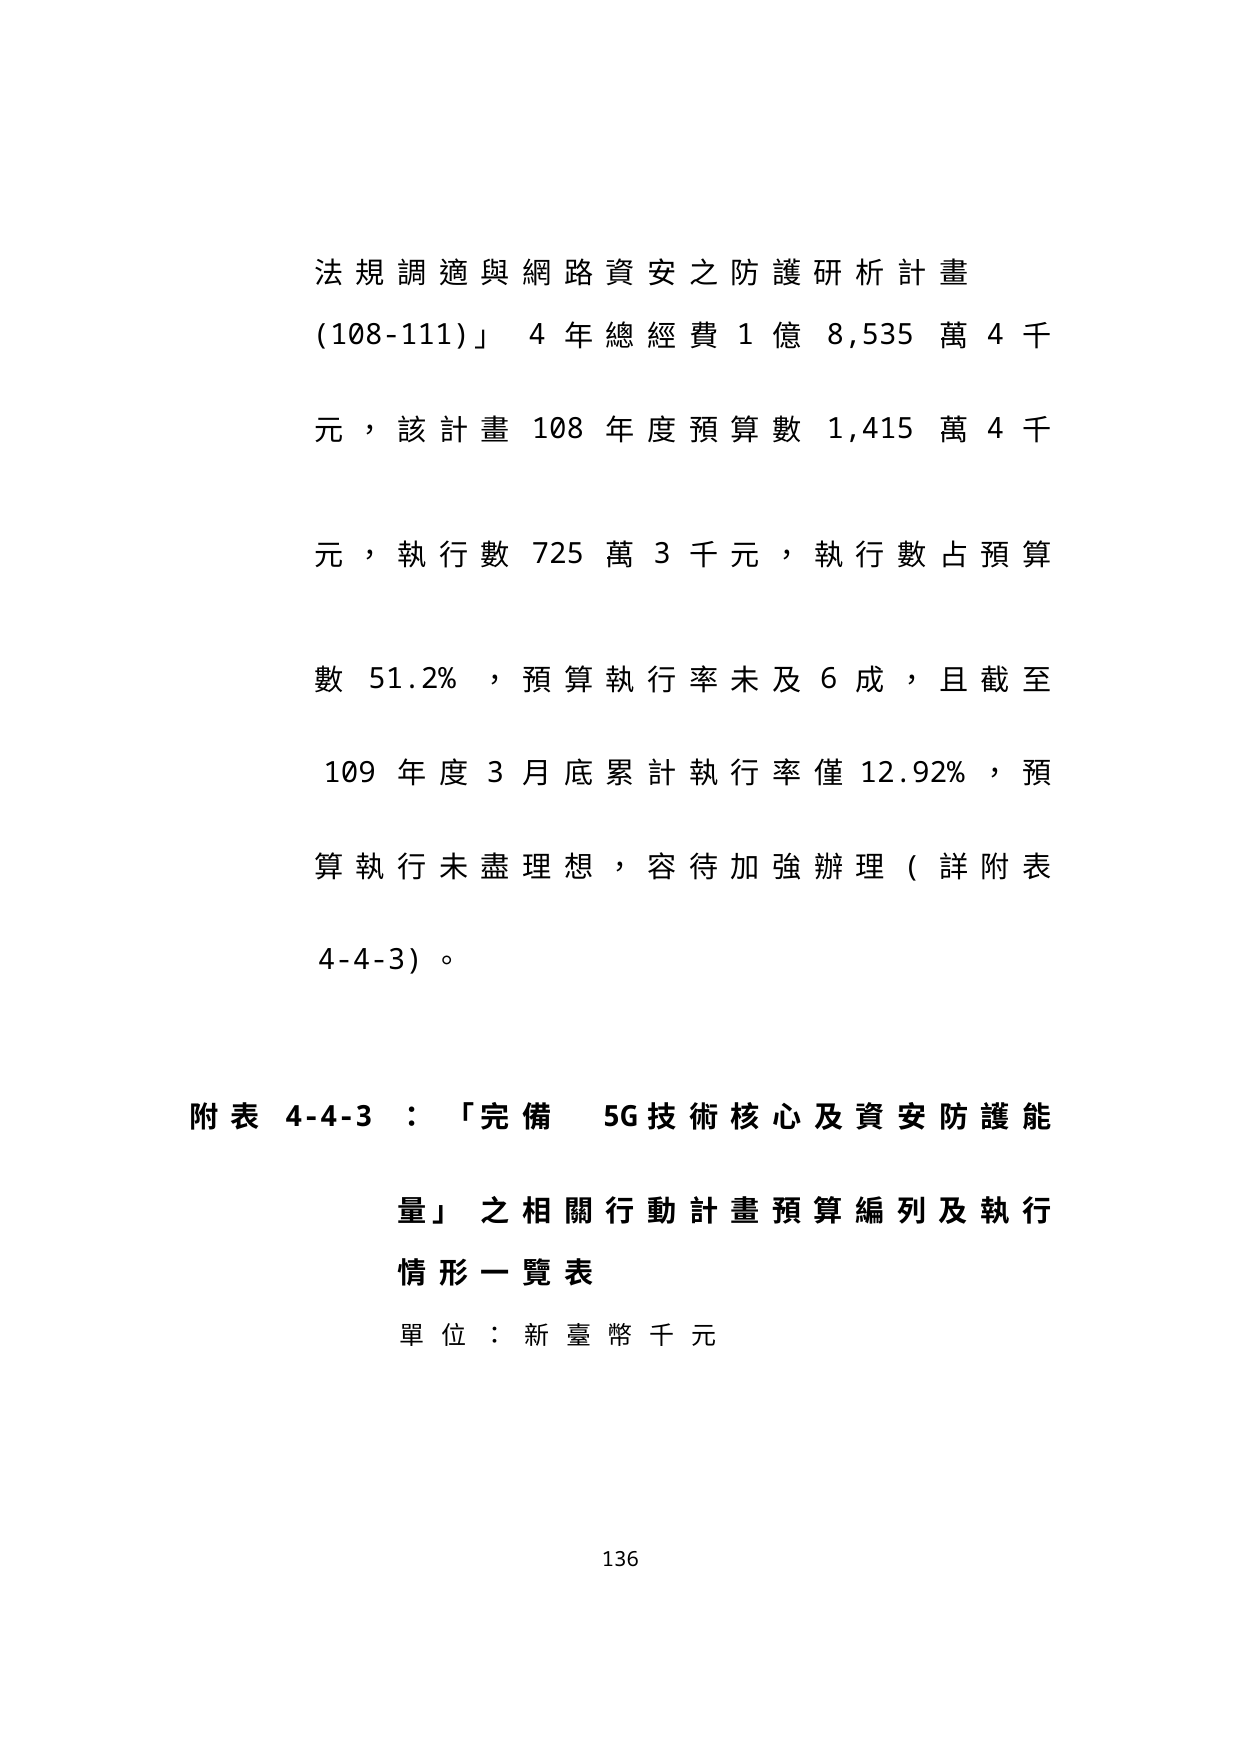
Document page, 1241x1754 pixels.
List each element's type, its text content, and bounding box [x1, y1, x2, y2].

text 法規調適與網路資安之防護研析計畫(108-111)」4年總經費1億8,535萬4千元，該計畫108年度預算數1,415萬4千元，執行數725萬3千元，執行數占預算數51.2%，預算執行率未及6成，且截至109年度3月底累計執行率僅12.92%，預算執行未盡理想，容待加強辦理(詳附表4-4-3)。 [271, 229, 1058, 979]
text 附表4-4-3：「完備 5G技術核心及資安防護能量」之相關行動計畫預算編列及執行情形一覽表 單位：新臺幣千元 [183, 1042, 1087, 1354]
